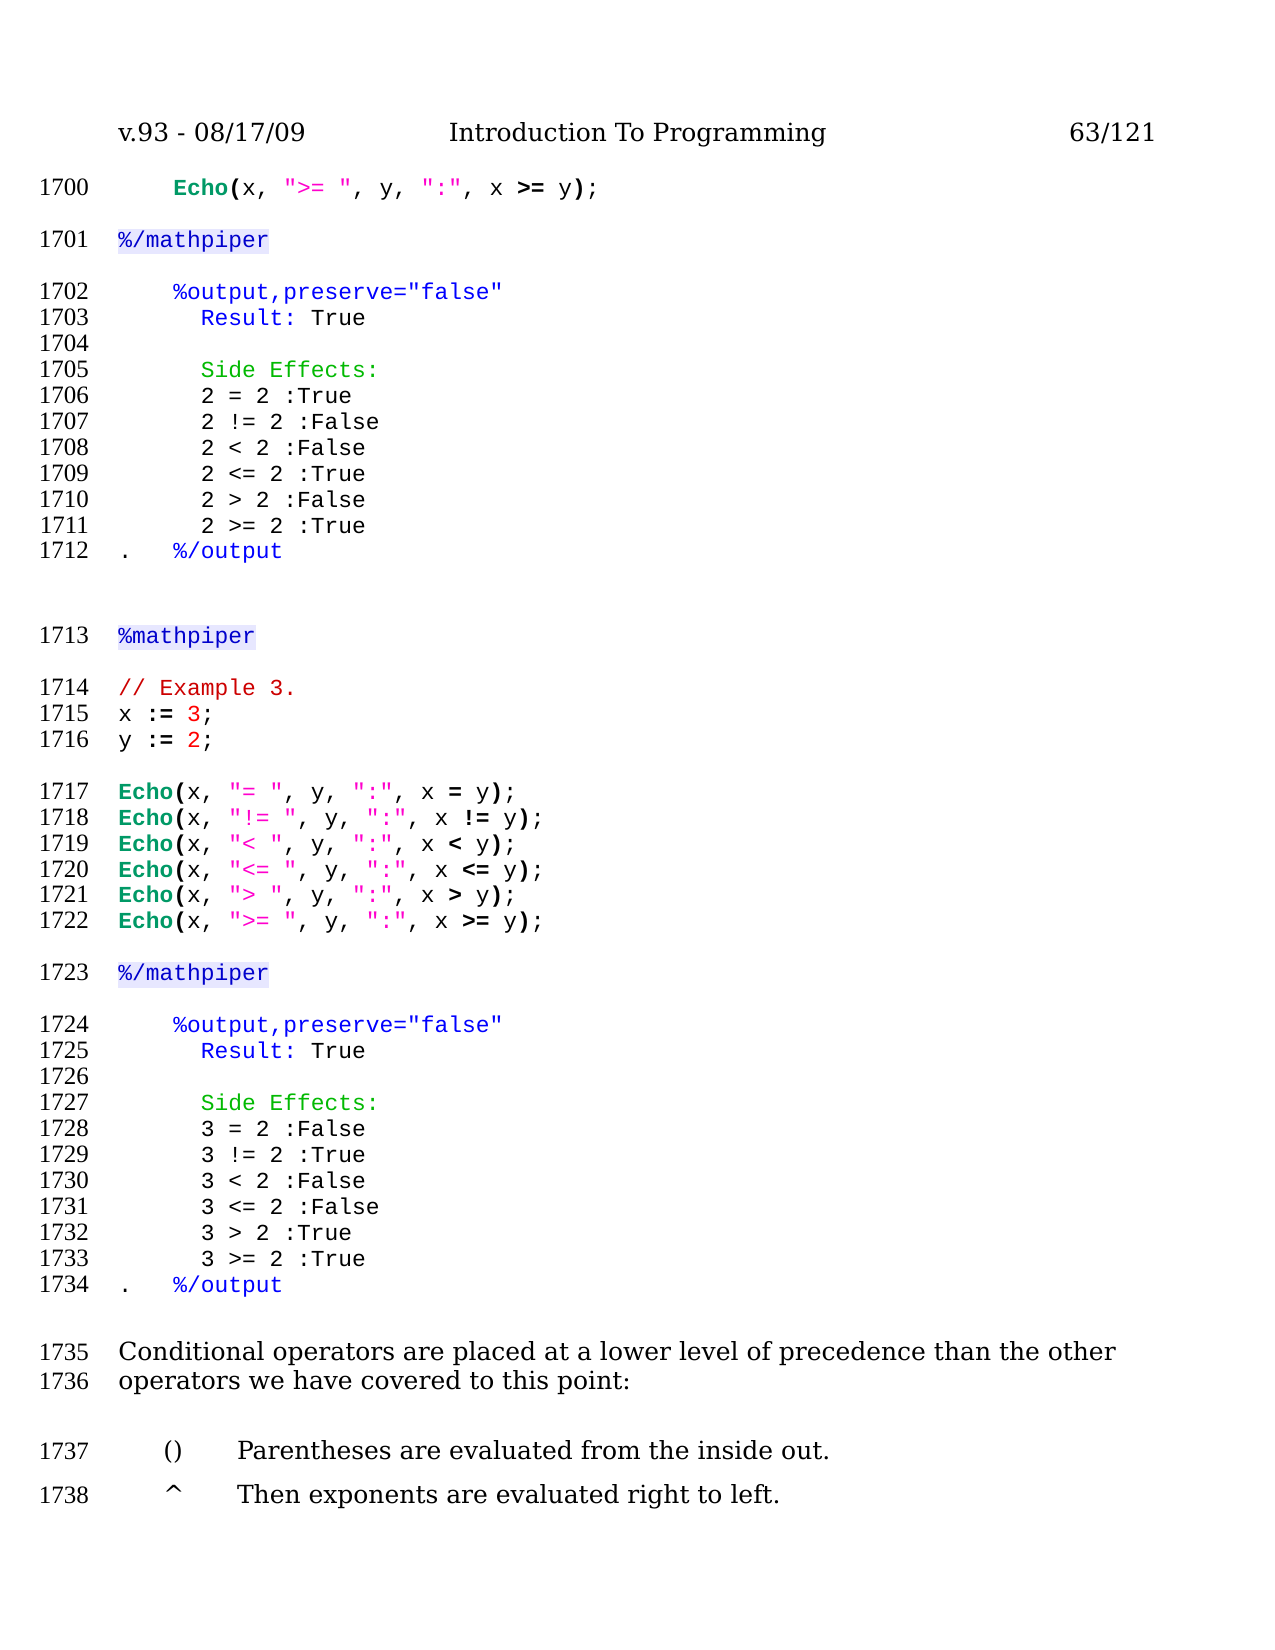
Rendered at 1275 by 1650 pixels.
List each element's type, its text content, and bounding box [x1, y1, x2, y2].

text 3 >= 2 :True [118, 1247, 1157, 1273]
text 3 > 2 :True [118, 1221, 1157, 1247]
text 2 = 2 :True [118, 384, 1157, 410]
text 3 <= 2 :False [118, 1195, 1157, 1221]
text Echo(x, "= ", y, ":", x = y); [118, 780, 1157, 806]
text Echo(x, ">= ", y, ":", x >= y); [118, 177, 1157, 203]
text 3 < 2 :False [118, 1169, 1157, 1195]
text %output,preserve="false" [118, 1013, 1157, 1039]
text Conditional operators are placed at a lower level of precedence than the other operators we have covered to this point: [118, 1337, 1157, 1396]
text 2 < 2 :False [118, 436, 1157, 462]
text Side Effects: [118, 1091, 1157, 1117]
text . %/output [118, 1273, 1157, 1299]
text %/mathpiper [118, 229, 1157, 254]
text 2 >= 2 :True [118, 514, 1157, 540]
text %mathpiper [118, 624, 1157, 650]
text %output,preserve="false" [118, 281, 1157, 306]
text Echo(x, ">= ", y, ":", x >= y); [118, 910, 1157, 936]
text Side Effects: [118, 358, 1157, 384]
text . %/output [118, 540, 1157, 566]
text y := 2; [118, 728, 1157, 754]
text Echo(x, "< ", y, ":", x < y); [118, 832, 1157, 858]
text Echo(x, "!= ", y, ":", x != y); [118, 806, 1157, 832]
text // Example 3. [118, 676, 1157, 702]
text 3 = 2 :False [118, 1117, 1157, 1143]
text ^ Then exponents are evaluated right to left. [163, 1481, 1157, 1510]
text %/mathpiper [118, 962, 1157, 988]
text Echo(x, "<= ", y, ":", x <= y); [118, 858, 1157, 884]
text 2 > 2 :False [118, 488, 1157, 514]
text 2 <= 2 :True [118, 462, 1157, 488]
text Result: True [118, 1039, 1157, 1065]
text 2 != 2 :False [118, 410, 1157, 436]
text 3 != 2 :True [118, 1143, 1157, 1169]
text x := 3; [118, 702, 1157, 728]
text () Parentheses are evaluated from the inside out. [163, 1437, 1157, 1466]
text Echo(x, "> ", y, ":", x > y); [118, 884, 1157, 910]
text Result: True [118, 306, 1157, 332]
